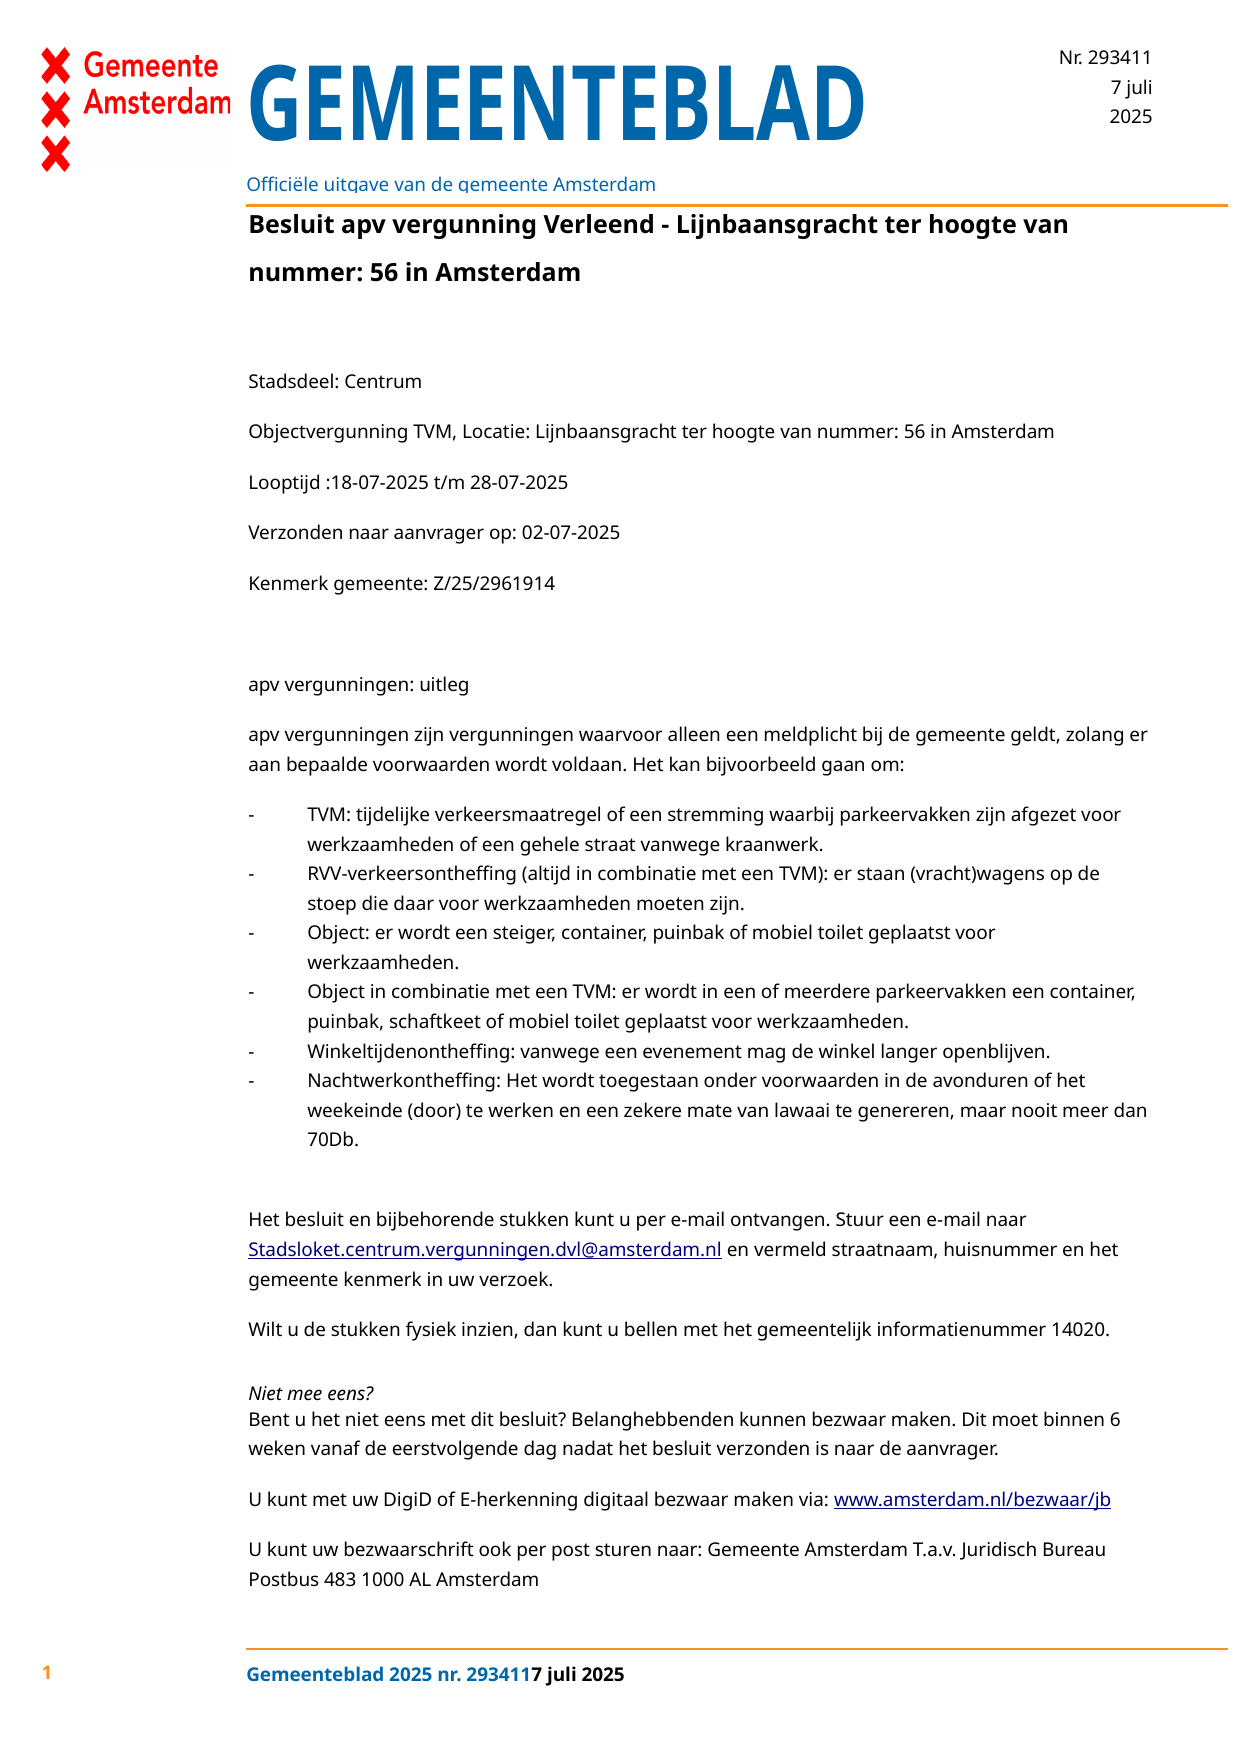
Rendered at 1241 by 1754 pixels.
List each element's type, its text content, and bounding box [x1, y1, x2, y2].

text Bent u het niet eens met dit besluit? Belanghebbenden kunnen bezwaar maken. Dit moet binnen 6 weken vanaf de eerstvolgende dag nadat het besluit verzonden is naar de aanvrager. [248, 1406, 1152, 1461]
list Object: er wordt een steiger, container, puinbak of mobiel toilet geplaatst voor werkzaamheden. [248, 919, 1152, 975]
list Winkeltijdenontheffing: vanwege een evenement mag de winkel langer openblijven. [248, 1038, 1152, 1064]
picture [41, 47, 231, 172]
text U kunt met uw DigiD of E-herkenning digitaal bezwaar maken via: www.amsterdam.nl/bezwaar/jb [248, 1486, 1152, 1512]
text Het besluit en bijbehorende stukken kunt u per e-mail ontvangen. Stuur een e-mail naar Stadsloket.centrum.vergunningen.dvl@amsterdam.nl en vermeld straatnaam, huisnummer en het gemeente kenmerk in uw verzoek. [248, 1207, 1152, 1292]
list Object in combinatie met een TVM: er wordt in een of meerdere parkeervakken een container, puinbak, schaftkeet of mobiel toilet geplaatst voor werkzaamheden. [248, 979, 1152, 1034]
text Looptijd :18-07-2025 t/m 28-07-2025 [248, 469, 1152, 495]
text Niet mee eens? [248, 1380, 1152, 1406]
list RVV-verkeersontheffing (altijd in combinatie met een TVM): er staan (vracht)wagens op de stoep die daar voor werkzaamheden moeten zijn. [248, 860, 1152, 916]
list TVM: tijdelijke verkeersmaatregel of een stremming waarbij parkeervakken zijn afgezet voor werkzaamheden of een gehele straat vanwege kraanwerk. [248, 801, 1152, 857]
text U kunt uw bezwaarschrift ook per post sturen naar: Gemeente Amsterdam T.a.v. Juridisch Bureau Postbus 483 1000 AL Amsterdam [248, 1536, 1152, 1592]
list Nachtwerkontheffing: Het wordt toegestaan onder voorwaarden in de avonduren of het weekeinde (door) te werken en een zekere mate van lawaai te genereren, maar nooit meer dan 70Db. [248, 1067, 1152, 1152]
text apv vergunningen: uitleg [248, 671, 1152, 697]
text Kenmerk gemeente: Z/25/2961914 [248, 570, 1152, 596]
text Stadsdeel: Centrum [248, 368, 1152, 394]
text Verzonden naar aanvrager op: 02-07-2025 [248, 519, 1152, 545]
text Objectvergunning TVM, Locatie: Lijnbaansgracht ter hoogte van nummer: 56 in Amsterdam [248, 419, 1152, 444]
text apv vergunningen zijn vergunningen waarvoor alleen een meldplicht bij de gemeente geldt, zolang er aan bepaalde voorwaarden wordt voldaan. Het kan bijvoorbeeld gaan om: [248, 721, 1152, 777]
text Besluit apv vergunning Verleend - Lijnbaansgracht ter hoogte van nummer: 56 in Amsterdam [248, 207, 1152, 288]
text Wilt u de stukken fysiek inzien, dan kunt u bellen met het gemeentelijk informatienummer 14020. [248, 1316, 1152, 1342]
